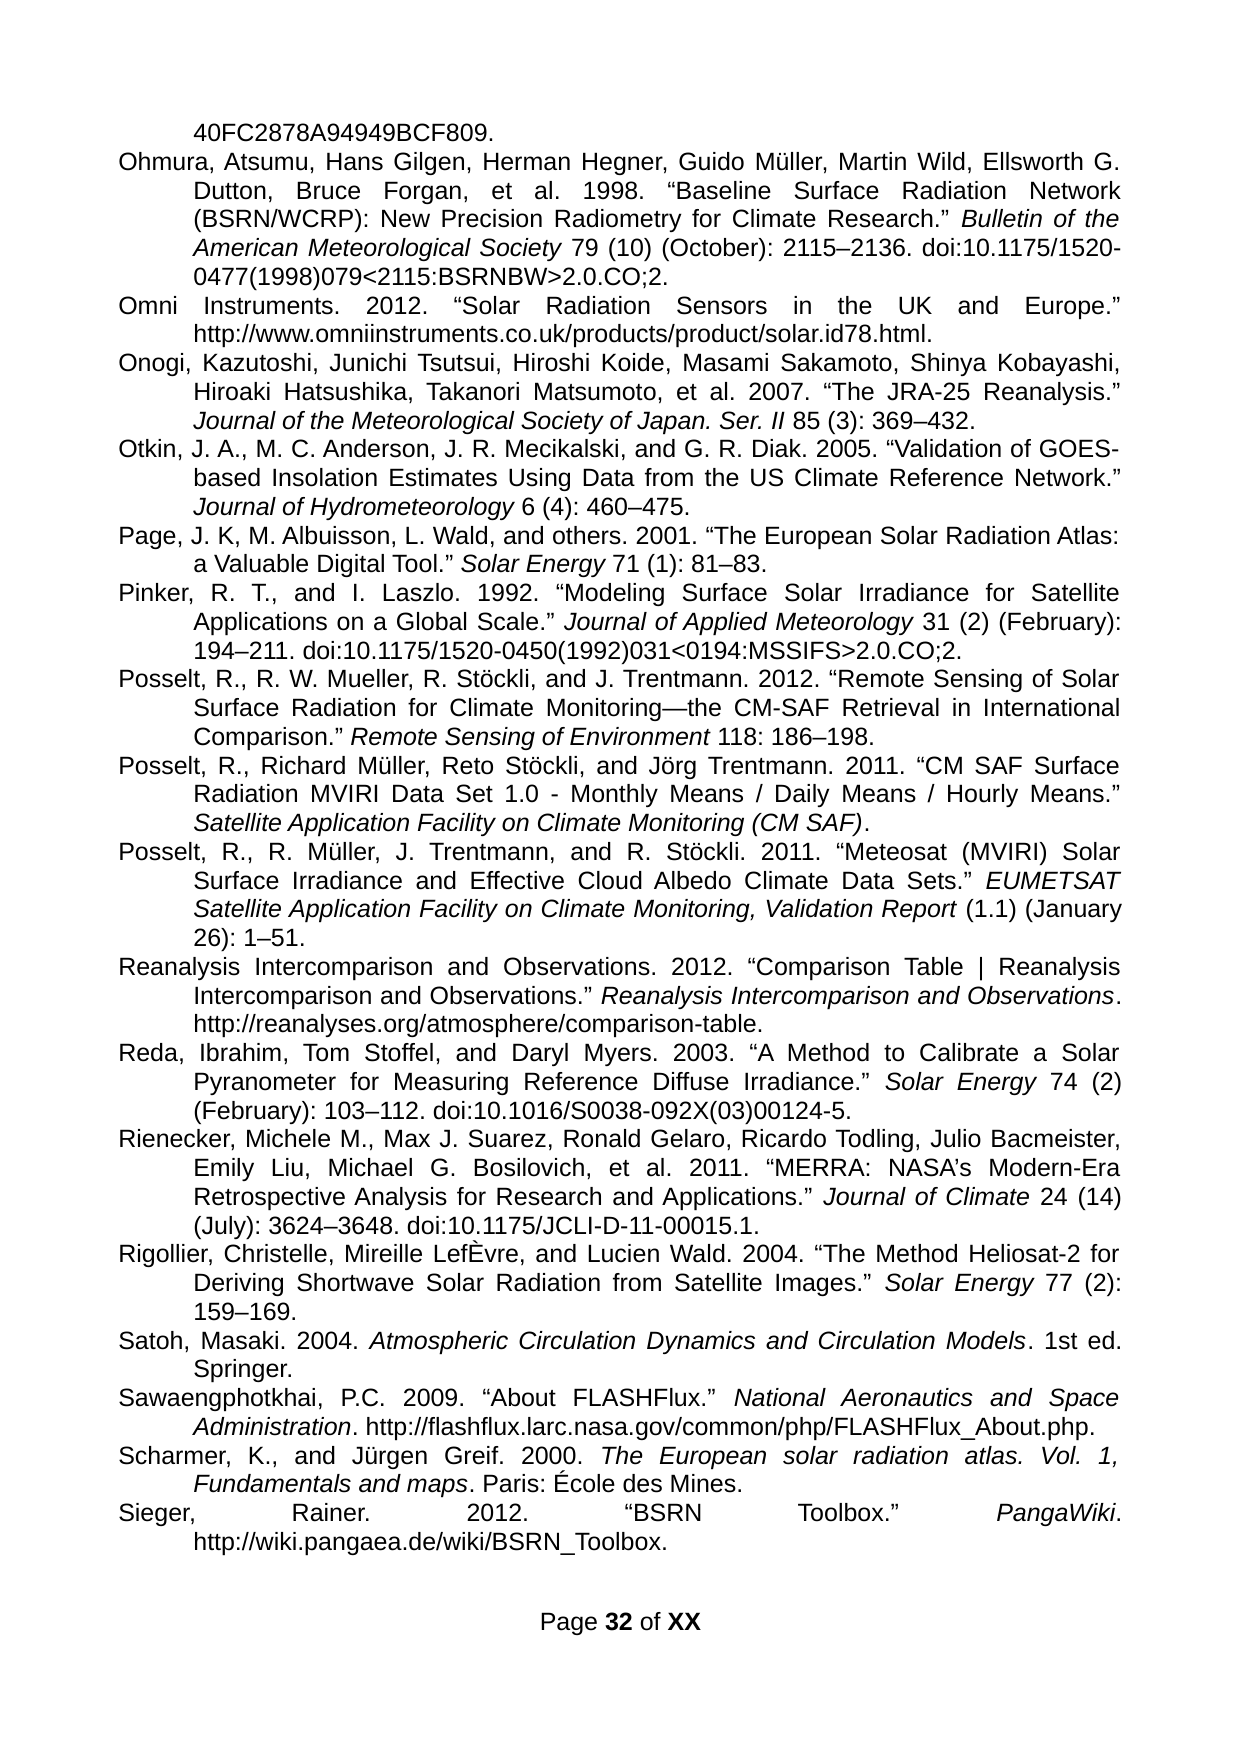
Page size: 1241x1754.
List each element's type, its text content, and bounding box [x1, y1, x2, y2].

text Rigollier, Christelle, Mireille LefÈvre, and Lucien Wald. 2004. “The Method Heliosat-2 for Deriving Shortwave Solar Radiation from Satellite Images.” Solar Energy 77 (2): 159–169. [118, 1239, 1122, 1326]
text Sieger, Rainer. 2012. “BSRN Toolbox.” PangaWiki. http://wiki.pangaea.de/wiki/BSRN_Toolbox. [118, 1498, 1122, 1556]
text Omni Instruments. 2012. “Solar Radiation Sensors in the UK and Europe.” http://www.omniinstruments.co.uk/products/product/solar.id78.html. [118, 291, 1122, 348]
text Scharmer, K., and Jürgen Greif. 2000. The European solar radiation atlas. Vol. 1, Fundamentals and maps. Paris: École des Mines. [118, 1441, 1122, 1498]
text 40FC2878A94949BCF809. [118, 118, 1122, 147]
text Satoh, Masaki. 2004. Atmospheric Circulation Dynamics and Circulation Models. 1st ed. Springer. [118, 1326, 1122, 1383]
text Posselt, R., R. W. Mueller, R. Stöckli, and J. Trentmann. 2012. “Remote Sensing of Solar Surface Radiation for Climate Monitoring—the CM-SAF Retrieval in International Comparison.” Remote Sensing of Environment 118: 186–198. [118, 664, 1122, 751]
text Reanalysis Intercomparison and Observations. 2012. “Comparison Table | Reanalysis Intercomparison and Observations.” Reanalysis Intercomparison and Observations. http://reanalyses.org/atmosphere/comparison-table. [118, 952, 1122, 1038]
text Posselt, R., R. Müller, J. Trentmann, and R. Stöckli. 2011. “Meteosat (MVIRI) Solar Surface Irradiance and Effective Cloud Albedo Climate Data Sets.” EUMETSAT Satellite Application Facility on Climate Monitoring, Validation Report (1.1) (January 26): 1–51. [118, 837, 1122, 952]
text Rienecker, Michele M., Max J. Suarez, Ronald Gelaro, Ricardo Todling, Julio Bacmeister, Emily Liu, Michael G. Bosilovich, et al. 2011. “MERRA: NASA’s Modern-Era Retrospective Analysis for Research and Applications.” Journal of Climate 24 (14) (July): 3624–3648. doi:10.1175/JCLI-D-11-00015.1. [118, 1124, 1122, 1239]
text Page, J. K, M. Albuisson, L. Wald, and others. 2001. “The European Solar Radiation Atlas: a Valuable Digital Tool.” Solar Energy 71 (1): 81–83. [118, 521, 1122, 578]
text Onogi, Kazutoshi, Junichi Tsutsui, Hiroshi Koide, Masami Sakamoto, Shinya Kobayashi, Hiroaki Hatsushika, Takanori Matsumoto, et al. 2007. “The JRA-25 Reanalysis.” Journal of the Meteorological Society of Japan. Ser. II 85 (3): 369–432. [118, 348, 1122, 434]
text Ohmura, Atsumu, Hans Gilgen, Herman Hegner, Guido Müller, Martin Wild, Ellsworth G. Dutton, Bruce Forgan, et al. 1998. “Baseline Surface Radiation Network (BSRN/WCRP): New Precision Radiometry for Climate Research.” Bulletin of the American Meteorological Society 79 (10) (October): 2115–2136. doi:10.1175/1520-0477(1998)079<2115:BSRNBW>2.0.CO;2. [118, 147, 1122, 291]
text Pinker, R. T., and I. Laszlo. 1992. “Modeling Surface Solar Irradiance for Satellite Applications on a Global Scale.” Journal of Applied Meteorology 31 (2) (February): 194–211. doi:10.1175/1520-0450(1992)031<0194:MSSIFS>2.0.CO;2. [118, 578, 1122, 664]
text Posselt, R., Richard Müller, Reto Stöckli, and Jörg Trentmann. 2011. “CM SAF Surface Radiation MVIRI Data Set 1.0 - Monthly Means / Daily Means / Hourly Means.” Satellite Application Facility on Climate Monitoring (CM SAF). [118, 751, 1122, 837]
text Sawaengphotkhai, P.C. 2009. “About FLASHFlux.” National Aeronautics and Space Administration. http://flashflux.larc.nasa.gov/common/php/FLASHFlux_About.php. [118, 1383, 1122, 1441]
text Otkin, J. A., M. C. Anderson, J. R. Mecikalski, and G. R. Diak. 2005. “Validation of GOES-based Insolation Estimates Using Data from the US Climate Reference Network.” Journal of Hydrometeorology 6 (4): 460–475. [118, 434, 1122, 521]
text Reda, Ibrahim, Tom Stoffel, and Daryl Myers. 2003. “A Method to Calibrate a Solar Pyranometer for Measuring Reference Diffuse Irradiance.” Solar Energy 74 (2) (February): 103–112. doi:10.1016/S0038-092X(03)00124-5. [118, 1038, 1122, 1124]
